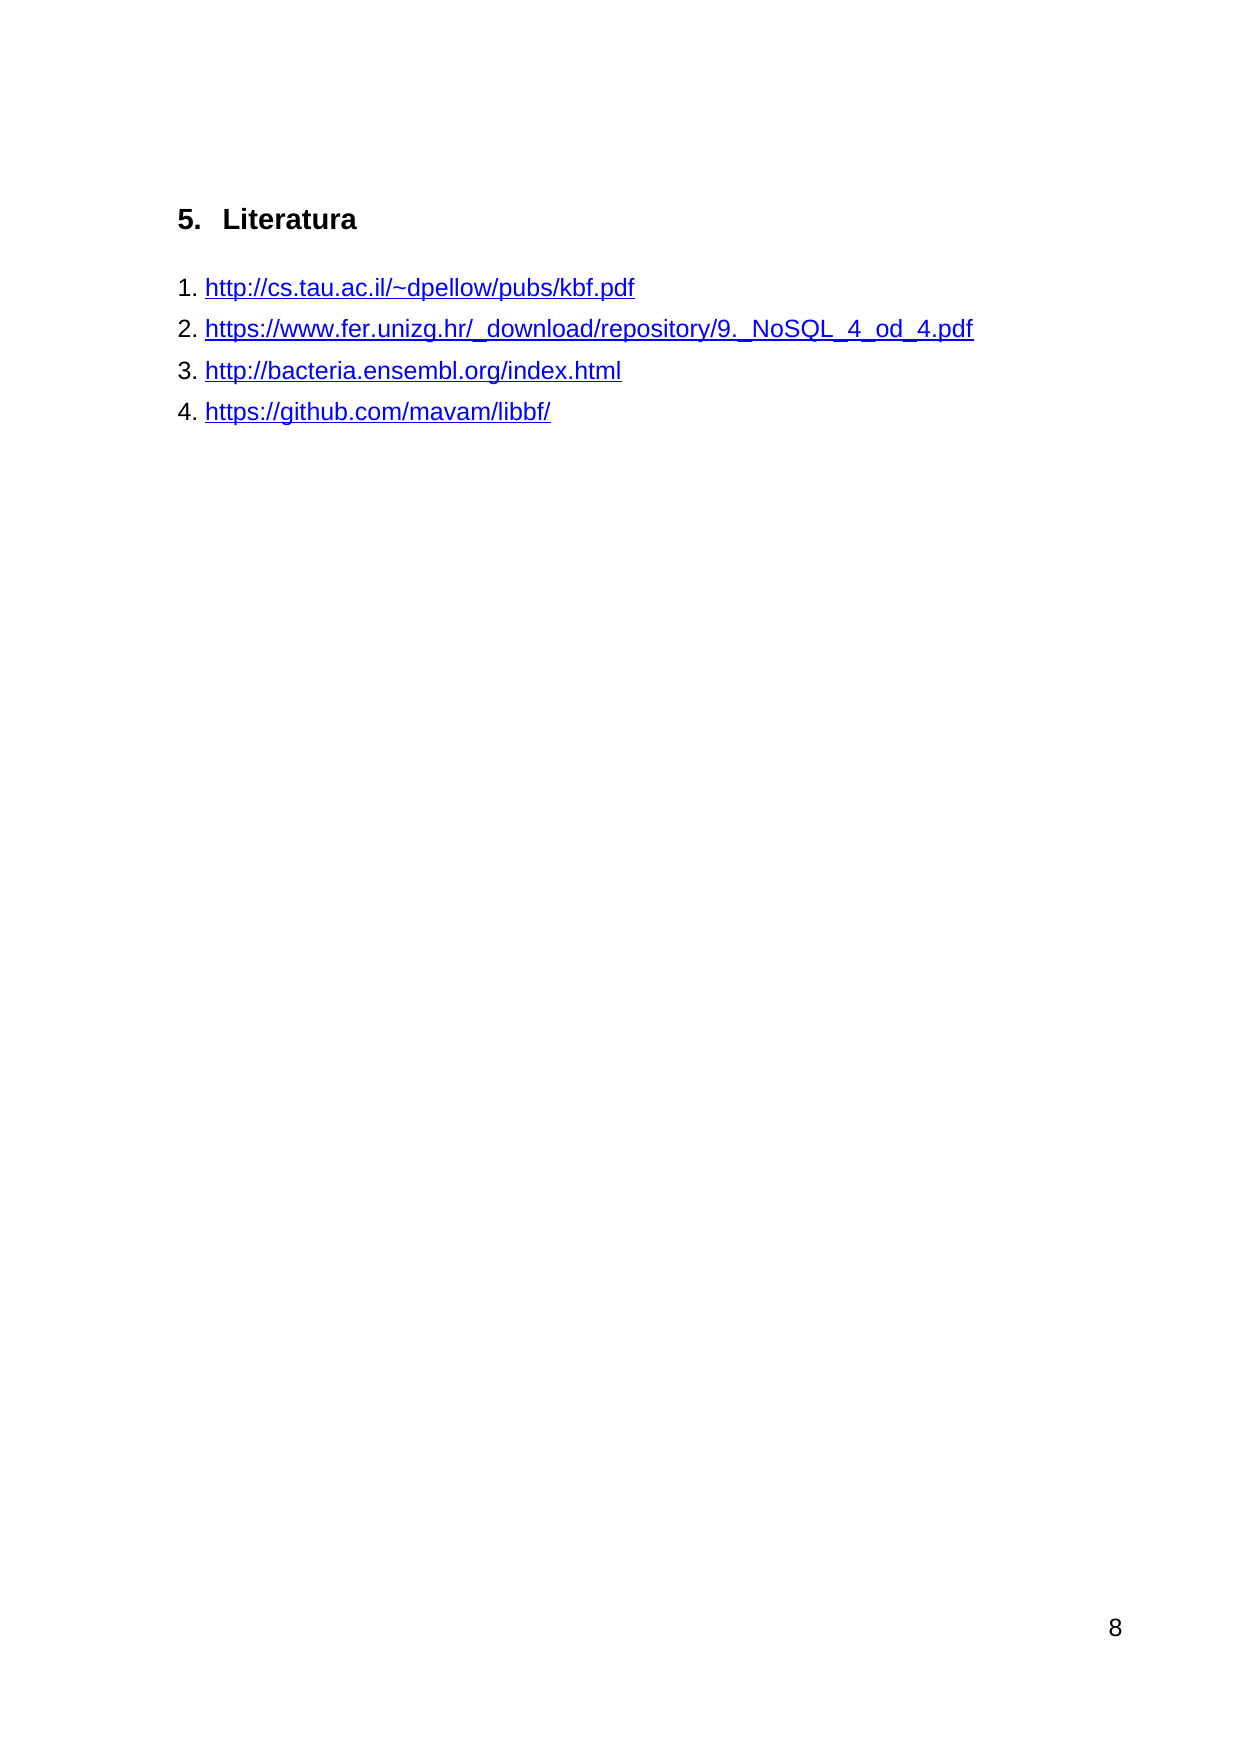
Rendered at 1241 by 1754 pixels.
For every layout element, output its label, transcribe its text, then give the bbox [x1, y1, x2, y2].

text 3. http://bacteria.ensembl.org/index.html [177, 356, 1122, 384]
text 4. https://github.com/mavam/libbf/ [177, 397, 1122, 426]
text 1. http://cs.tau.ac.il/~dpellow/pubs/kbf.pdf [177, 273, 1122, 302]
subtitle Literatura [177, 202, 1122, 236]
text 2. https://www.fer.unizg.hr/_download/repository/9._NoSQL_4_od_4.pdf [177, 314, 1122, 343]
